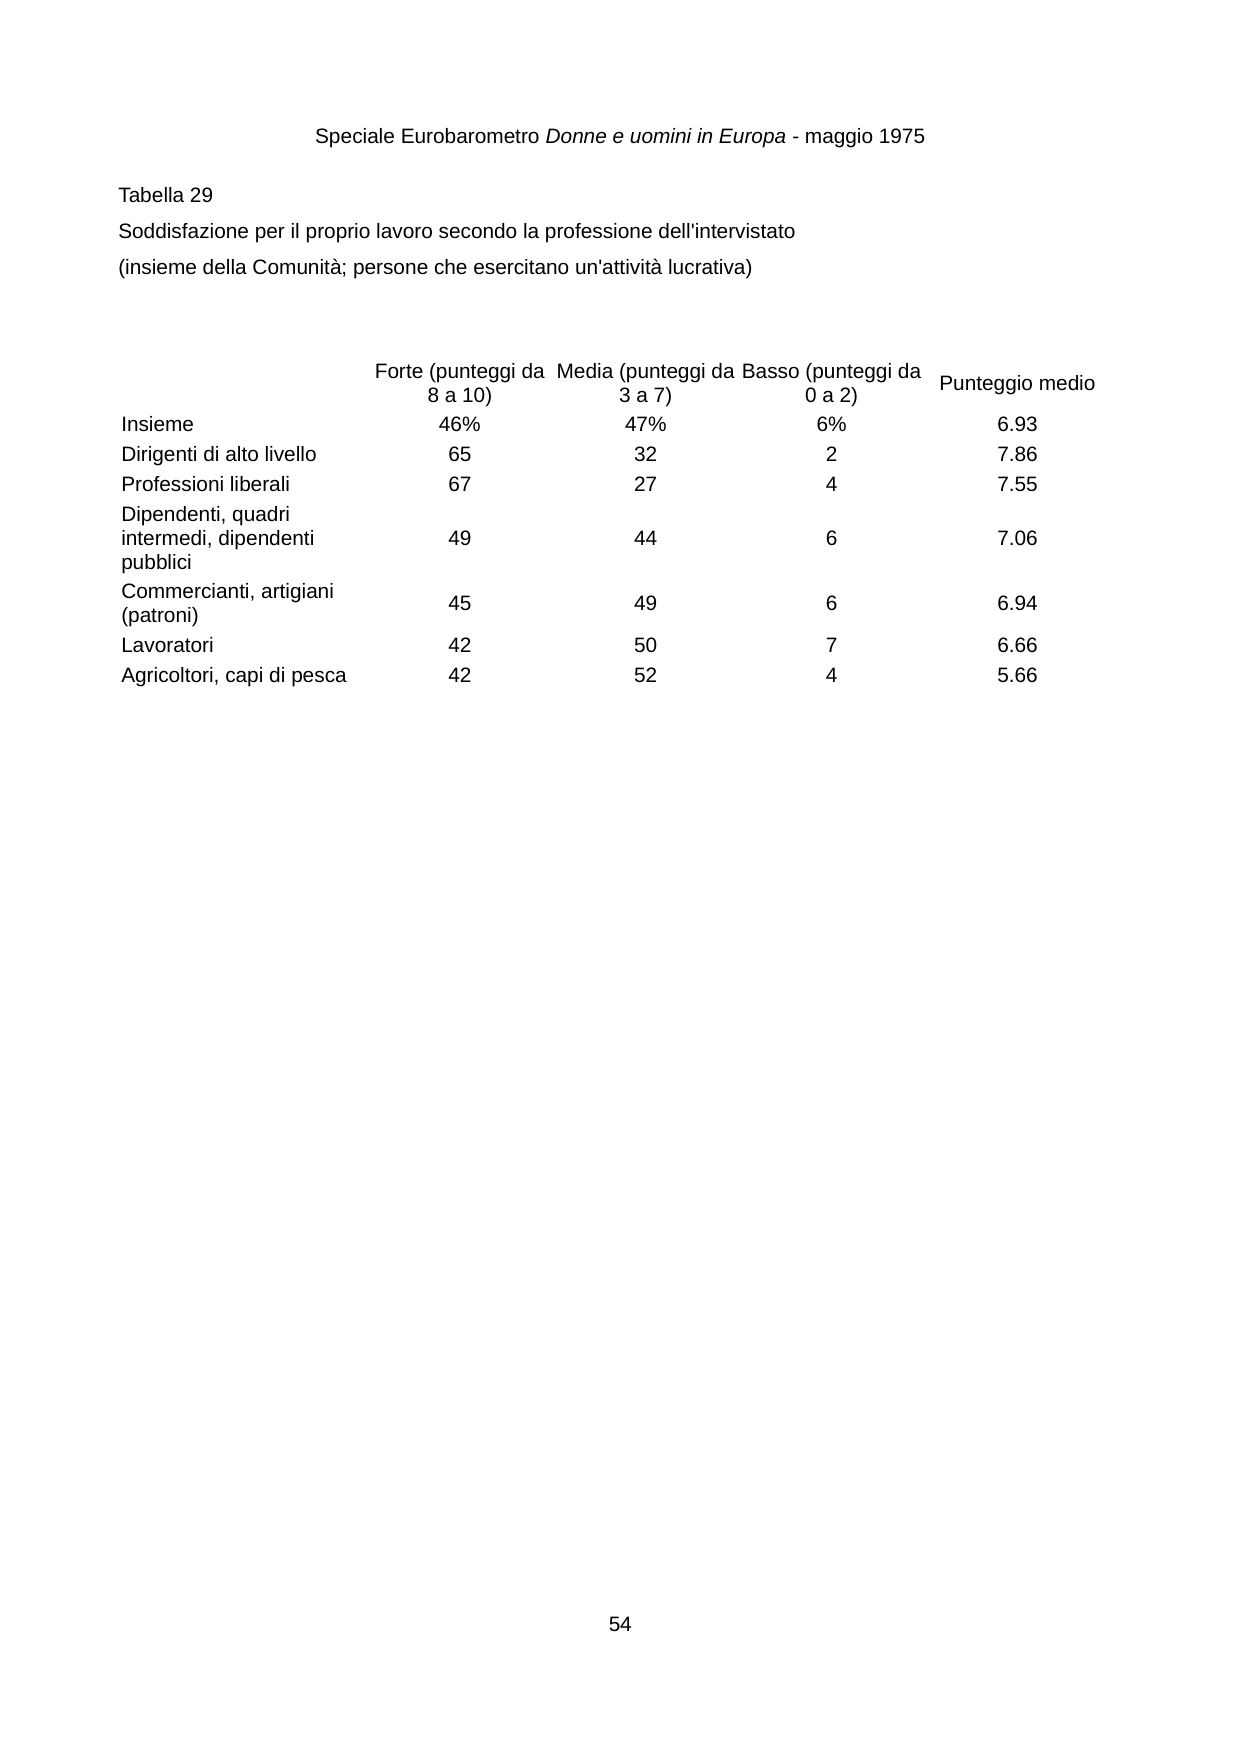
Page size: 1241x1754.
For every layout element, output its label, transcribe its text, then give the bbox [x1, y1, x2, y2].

table_cell 7,55 [924, 469, 1110, 499]
table_cell 49 [553, 576, 738, 630]
table_cell Professioni liberali [118, 469, 367, 499]
table_cell 7,06 [924, 499, 1110, 576]
table_cell 6,94 [924, 576, 1110, 630]
table_cell Dipendenti, quadri intermedi, dipendenti pubblici [118, 499, 367, 576]
table_header Punteggio medio [924, 356, 1110, 409]
table_cell 6,66 [924, 630, 1110, 660]
table_cell 6 [739, 499, 924, 576]
table_cell 27 [553, 469, 738, 499]
table_cell 6 [739, 576, 924, 630]
text Soddisfazione per il proprio lavoro secondo la professione dell'intervistato [118, 219, 1122, 243]
table_cell 7,86 [924, 439, 1110, 469]
table_cell 32 [553, 439, 738, 469]
table_cell 45 [367, 576, 552, 630]
table_cell 65 [367, 439, 552, 469]
table_cell 52 [553, 660, 738, 690]
table_header Basso (punteggi da 0 a 2) [739, 356, 924, 409]
table_cell 4 [739, 469, 924, 499]
table_cell Agricoltori, capi di pesca [118, 660, 367, 690]
table_cell 67 [367, 469, 552, 499]
table_cell 44 [553, 499, 738, 576]
table_header Media (punteggi da 3 a 7) [553, 356, 738, 409]
table_cell 4 [739, 660, 924, 690]
table_cell Dirigenti di alto livello [118, 439, 367, 469]
table_cell Insieme [118, 409, 367, 439]
text (insieme della Comunità; persone che esercitano un'attività lucrativa) [118, 254, 1122, 278]
table_cell 49 [367, 499, 552, 576]
table_cell 42 [367, 660, 552, 690]
table_header Forte (punteggi da 8 a 10) [367, 356, 552, 409]
table_cell 50 [553, 630, 738, 660]
table_header [118, 356, 367, 409]
table_cell Commercianti, artigiani (patroni) [118, 576, 367, 630]
table_cell 46% [367, 409, 552, 439]
table_cell 6,93 [924, 409, 1110, 439]
table_cell 6% [739, 409, 924, 439]
text Tabella 29 [118, 183, 1122, 207]
table_cell 5,66 [924, 660, 1110, 690]
table_cell 2 [739, 439, 924, 469]
table_cell 42 [367, 630, 552, 660]
table_cell 7 [739, 630, 924, 660]
table_cell Lavoratori [118, 630, 367, 660]
table_cell 47% [553, 409, 738, 439]
